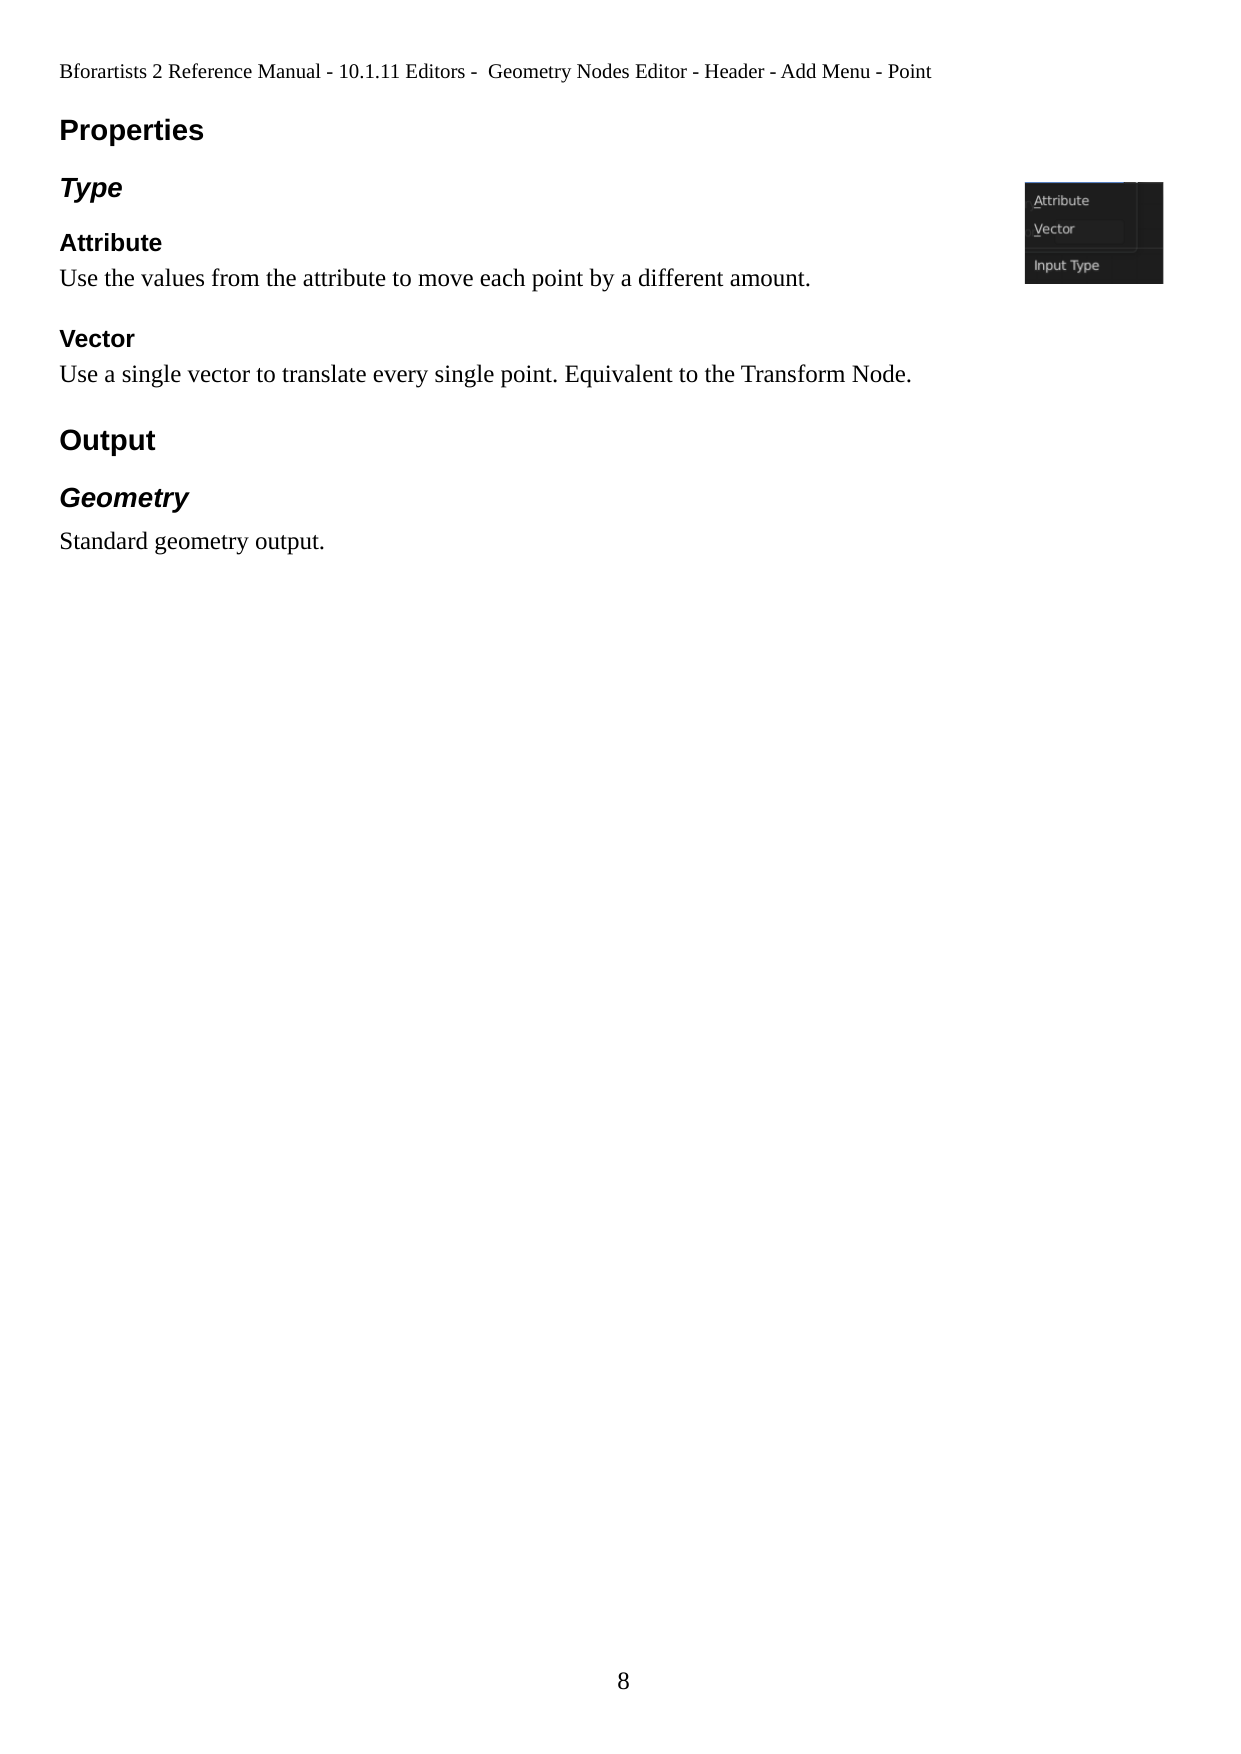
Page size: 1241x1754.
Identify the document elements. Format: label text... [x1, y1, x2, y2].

subtitle Geometry [59, 482, 1181, 514]
subtitle Properties [59, 113, 1181, 146]
subtitle Type [59, 171, 1181, 203]
subtitle Attribute [59, 228, 1024, 257]
picture [1024, 182, 1164, 284]
subtitle Output [59, 423, 1181, 457]
text Use the values from the attribute to move each point by a different amount. [59, 263, 1181, 292]
subtitle Vector [59, 324, 1181, 353]
subtitle [1164, 228, 1181, 257]
text Standard geometry output. [59, 526, 1181, 555]
text Use a single vector to translate every single point. Equivalent to the Transform Node. [59, 359, 1181, 388]
